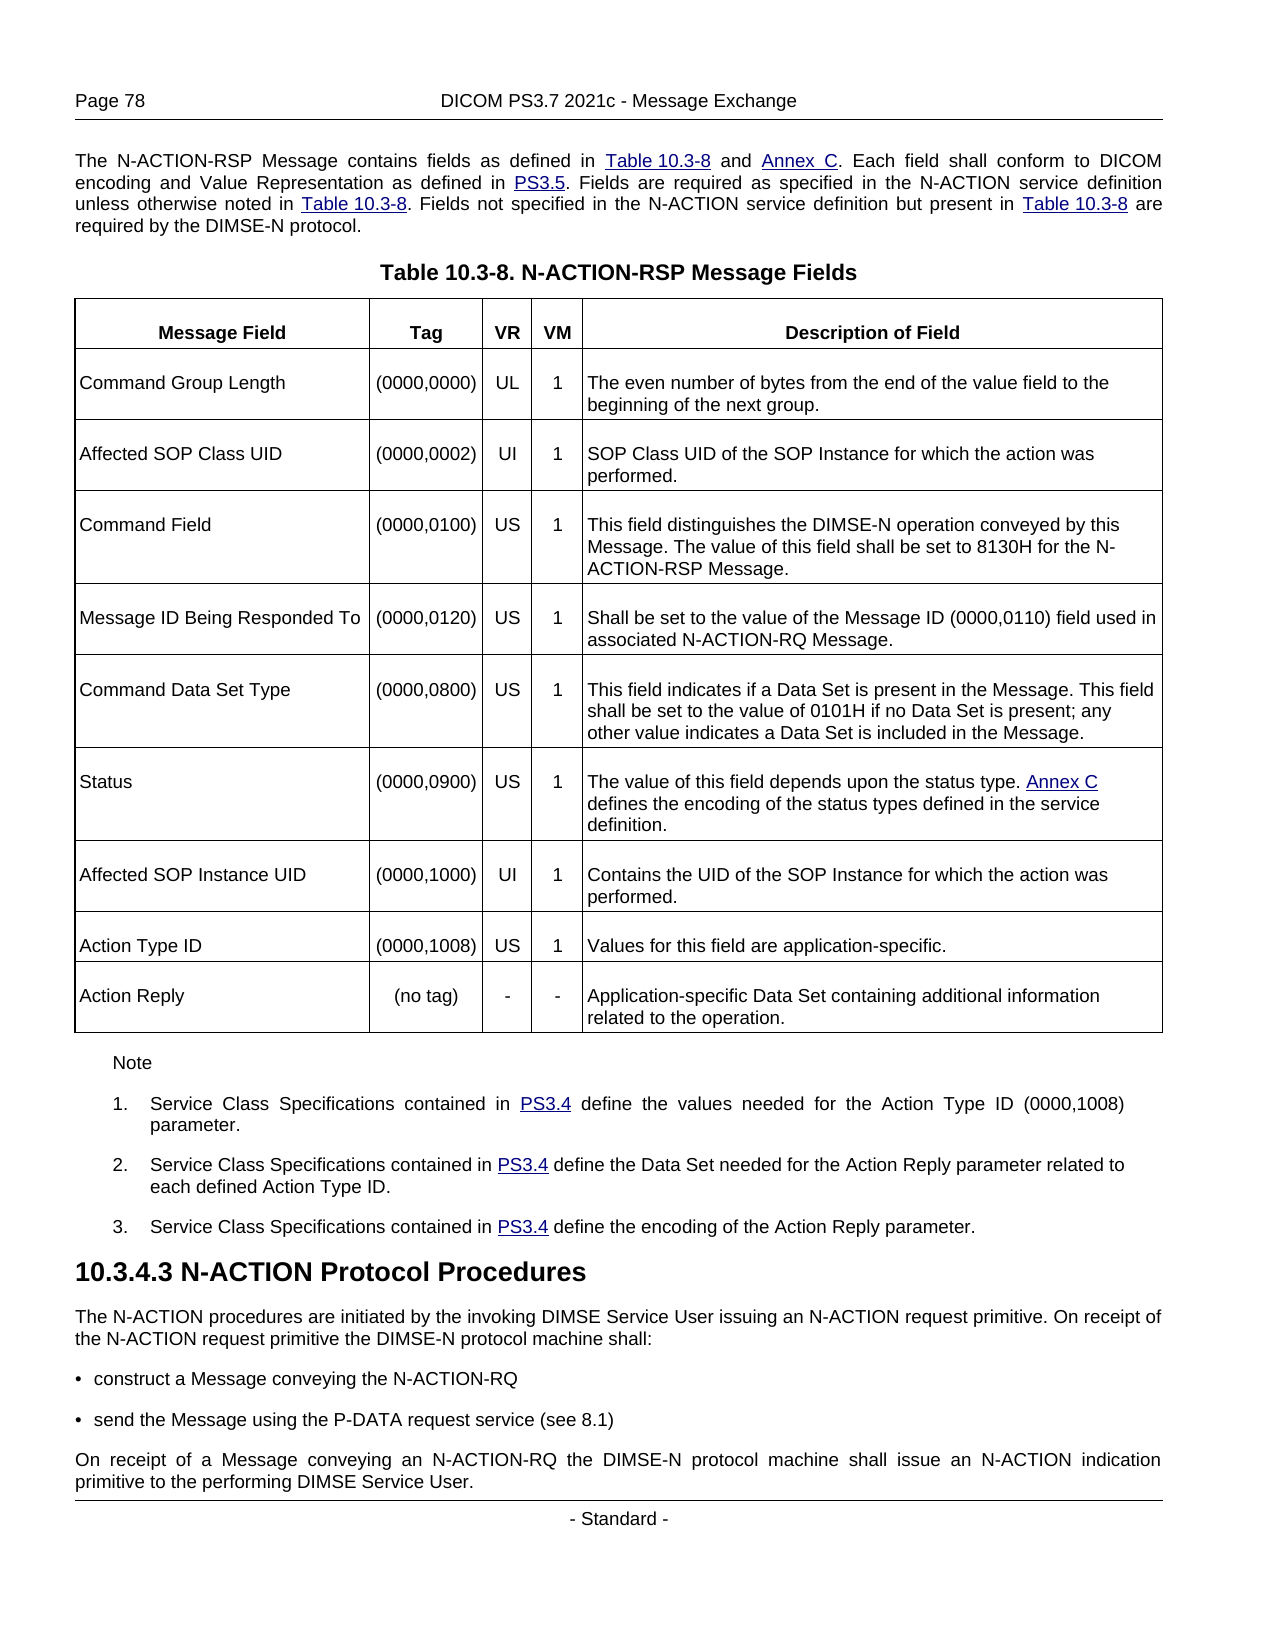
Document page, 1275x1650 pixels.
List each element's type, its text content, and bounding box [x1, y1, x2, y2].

table_cell Command Field [76, 491, 369, 583]
table_cell 1 [532, 491, 582, 583]
text The N-ACTION procedures are initiated by the invoking DIMSE Service User issuing an N-ACTION request primitive. On receipt of the N-ACTION request primitive the DIMSE-N protocol machine shall: [75, 1306, 1162, 1349]
table_cell Message ID Being Responded To [76, 584, 369, 654]
text 1. Service Class Specifications contained in PS3.4 define the values needed for the Action Type ID (0000,1008) parameter. [112, 1092, 1125, 1135]
text 3. Service Class Specifications contained in PS3.4 define the encoding of the Action Reply parameter. [112, 1216, 1125, 1238]
table_header Description of Field [583, 299, 1162, 348]
text 10.3.4.3 N-ACTION Protocol Procedures [75, 1256, 1162, 1288]
table_cell US [483, 748, 531, 840]
table_cell UI [483, 420, 531, 490]
table_cell 1 [532, 912, 582, 961]
table_cell (0000,0002) [370, 420, 482, 490]
table_cell (0000,0800) [370, 655, 482, 747]
table_cell (0000,0100) [370, 491, 482, 583]
text 2. Service Class Specifications contained in PS3.4 define the Data Set needed for the Action Reply parameter related to each defined Action Type ID. [112, 1154, 1125, 1197]
table_header VM [532, 299, 582, 348]
table_cell Values for this field are application-specific. [583, 912, 1162, 961]
table_cell Application-specific Data Set containing additional information related to the operation. [583, 962, 1162, 1032]
table_cell - [483, 962, 531, 1032]
table_cell UL [483, 349, 531, 419]
table_cell Affected SOP Instance UID [76, 841, 369, 911]
text • construct a Message conveying the N-ACTION-RQ [75, 1368, 1162, 1390]
table_cell Affected SOP Class UID [76, 420, 369, 490]
table_cell The value of this field depends upon the status type. Annex C defines the encoding of the status types defined in the service definition. [583, 748, 1162, 840]
table_cell 1 [532, 841, 582, 911]
table_cell 1 [532, 420, 582, 490]
table_cell 1 [532, 349, 582, 419]
text Table 10.3-8. N-ACTION-RSP Message Fields [75, 259, 1162, 284]
table_cell US [483, 912, 531, 961]
table_cell - [532, 962, 582, 1032]
table_cell (0000,0900) [370, 748, 482, 840]
table_cell US [483, 584, 531, 654]
table_header VR [483, 299, 531, 348]
table_header Tag [370, 299, 482, 348]
text On receipt of a Message conveying an N-ACTION-RQ the DIMSE-N protocol machine shall issue an N-ACTION indication primitive to the performing DIMSE Service User. [75, 1449, 1162, 1492]
table_cell Contains the UID of the SOP Instance for which the action was performed. [583, 841, 1162, 911]
table_cell US [483, 655, 531, 747]
table_cell Command Group Length [76, 349, 369, 419]
table_cell This field indicates if a Data Set is present in the Message. This field shall be set to the value of 0101H if no Data Set is present; any other value indicates a Data Set is included in the Message. [583, 655, 1162, 747]
text • send the Message using the P-DATA request service (see 8.1) [75, 1408, 1162, 1430]
table_cell SOP Class UID of the SOP Instance for which the action was performed. [583, 420, 1162, 490]
table_cell Command Data Set Type [76, 655, 369, 747]
table_cell 1 [532, 655, 582, 747]
table_header Message Field [76, 299, 369, 348]
table_cell US [483, 491, 531, 583]
table_cell Shall be set to the value of the Message ID (0000,0110) field used in associated N-ACTION-RQ Message. [583, 584, 1162, 654]
table_cell UI [483, 841, 531, 911]
table_cell (0000,1008) [370, 912, 482, 961]
table_cell 1 [532, 748, 582, 840]
table_cell Action Type ID [76, 912, 369, 961]
table_cell (no tag) [370, 962, 482, 1032]
table_cell 1 [532, 584, 582, 654]
table_cell (0000,1000) [370, 841, 482, 911]
text Note [112, 1052, 1125, 1073]
table_cell Action Reply [76, 962, 369, 1032]
table_cell (0000,0000) [370, 349, 482, 419]
table_cell The even number of bytes from the end of the value field to the beginning of the next group. [583, 349, 1162, 419]
table_cell (0000,0120) [370, 584, 482, 654]
text The N-ACTION-RSP Message contains fields as defined in Table 10.3-8 and Annex C. Each field shall conform to DICOM encoding and Value Representation as defined in PS3.5. Fields are required as specified in the N-ACTION service definition unless otherwise noted in Table 10.3-8. Fields not specified in the N-ACTION service definition but present in Table 10.3-8 are required by the DIMSE-N protocol. [75, 150, 1162, 236]
table_cell This field distinguishes the DIMSE-N operation conveyed by this Message. The value of this field shall be set to 8130H for the N-ACTION-RSP Message. [583, 491, 1162, 583]
table_cell Status [76, 748, 369, 840]
